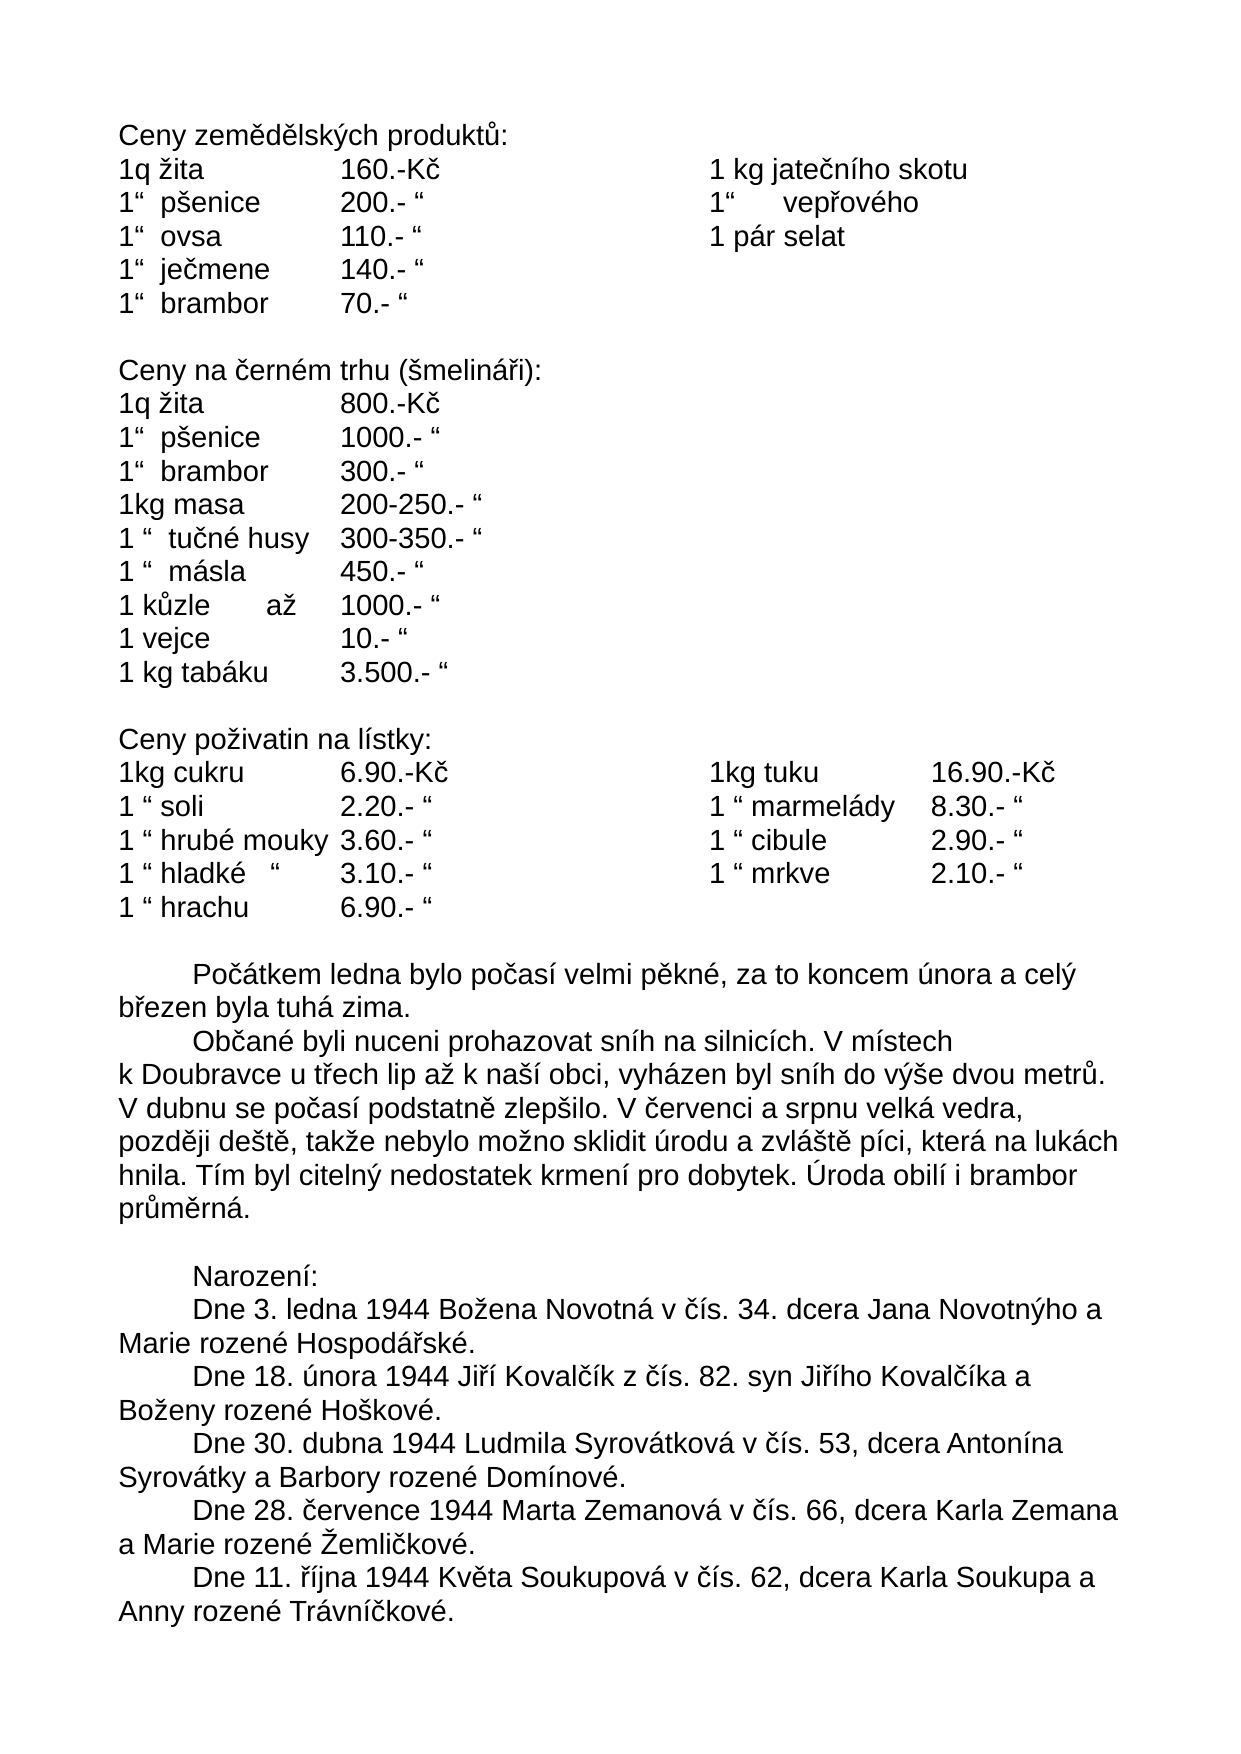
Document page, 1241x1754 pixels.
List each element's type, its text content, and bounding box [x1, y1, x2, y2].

text 1 “ hrubé mouky 3.60.- “ 1 “ cibule 2.90.- “ [118, 822, 1122, 856]
text 1 kůzle až 1000.- “ [118, 588, 1122, 621]
text 1“ pšenice 1000.- “ [118, 420, 1122, 453]
text 1kg masa 200-250.- “ [118, 487, 1122, 521]
text 1“ brambor 300.- “ [118, 453, 1122, 487]
text Ceny na černém trhu (šmelináři): [118, 353, 1122, 386]
text Ceny zemědělských produktů: [118, 118, 1122, 152]
text 1 “ hladké “ 3.10.- “ 1 “ mrkve 2.10.- “ [118, 856, 1122, 889]
text 1 “ másla 450.- “ [118, 554, 1122, 588]
text Počátkem ledna bylo počasí velmi pěkné, za to koncem února a celý březen byla tuhá zima. [118, 957, 1122, 1024]
text 1kg cukru 6.90.-Kč 1kg tuku 16.90.-Kč [118, 755, 1122, 789]
text Dne 3. ledna 1944 Božena Novotná v čís. 34. dcera Jana Novotnýho a Marie rozené Hospodářské. [118, 1292, 1122, 1359]
text 1“ ječmene 140.- “ [118, 252, 1122, 286]
text 1 “ soli 2.20.- “ 1 “ marmelády 8.30.- “ [118, 789, 1122, 822]
text 1 “ tučné husy 300-350.- “ [118, 521, 1122, 554]
text Narození: [118, 1258, 1122, 1292]
text Dne 28. července 1944 Marta Zemanová v čís. 66, dcera Karla Zemana a Marie rozené Žemličkové. [118, 1493, 1122, 1560]
text 1q žita 160.-Kč 1 kg jatečního skotu [118, 152, 1122, 185]
text 1“ ovsa 110.- “ 1 pár selat [118, 219, 1122, 252]
text 1“ pšenice 200.- “ 1“ vepřového [118, 185, 1122, 219]
text Občané byli nuceni prohazovat sníh na silnicích. V místech k Doubravce u třech lip až k naší obci, vyházen byl sníh do výše dvou metrů. V dubnu se počasí podstatně zlepšilo. V červenci a srpnu velká vedra, později deště, takže nebylo možno sklidit úrodu a zvláště píci, která na lukách hnila. Tím byl citelný nedostatek krmení pro dobytek. Úroda obilí i brambor průměrná. [118, 1024, 1122, 1225]
text Ceny poživatin na lístky: [118, 722, 1122, 755]
text Dne 11. října 1944 Květa Soukupová v čís. 62, dcera Karla Soukupa a Anny rozené Trávníčkové. [118, 1560, 1122, 1627]
text 1 vejce 10.- “ [118, 621, 1122, 655]
text 1 “ hrachu 6.90.- “ [118, 889, 1122, 923]
text 1 kg tabáku 3.500.- “ [118, 655, 1122, 688]
text 1“ brambor 70.- “ [118, 286, 1122, 319]
text Dne 18. února 1944 Jiří Kovalčík z čís. 82. syn Jiřího Kovalčíka a Boženy rozené Hoškové. [118, 1359, 1122, 1426]
text Dne 30. dubna 1944 Ludmila Syrovátková v čís. 53, dcera Antonína Syrovátky a Barbory rozené Domínové. [118, 1426, 1122, 1493]
text 1q žita 800.-Kč [118, 386, 1122, 420]
